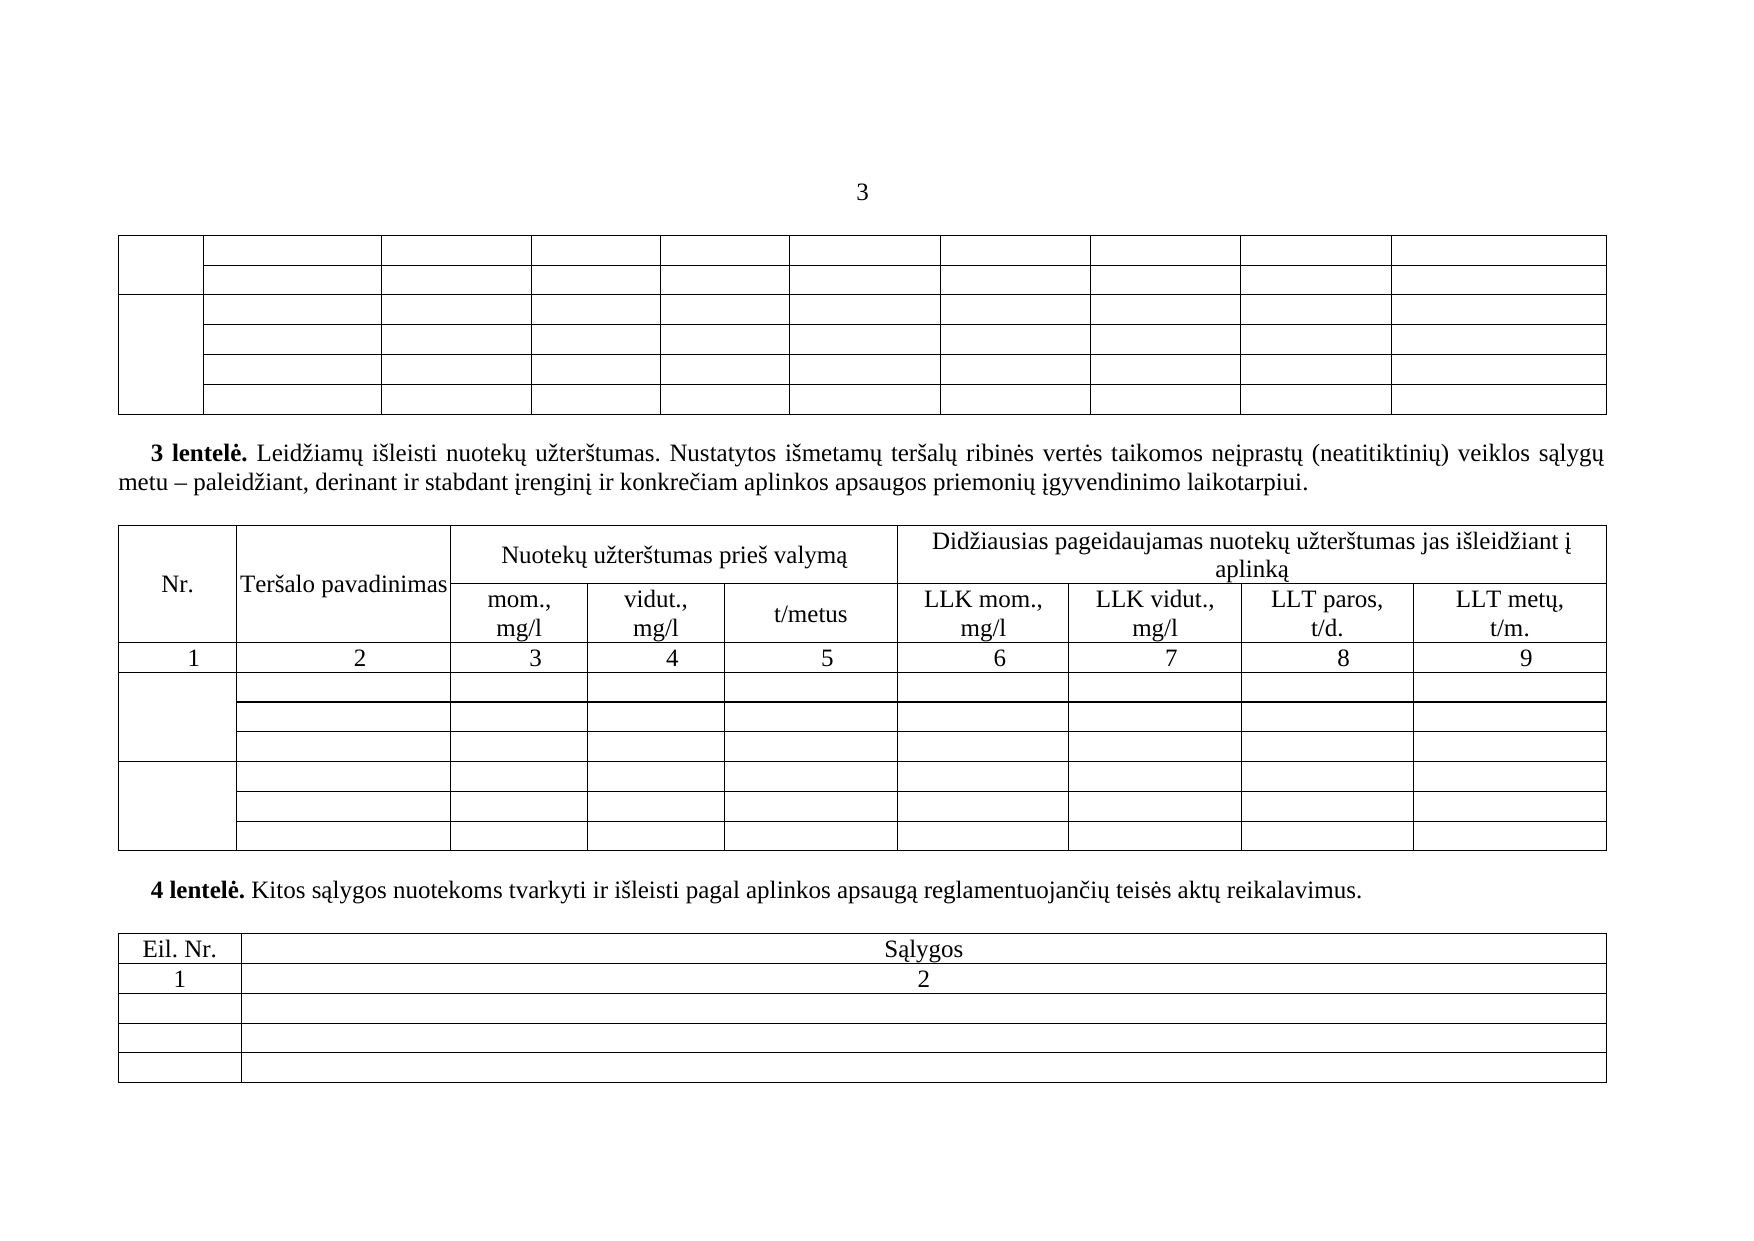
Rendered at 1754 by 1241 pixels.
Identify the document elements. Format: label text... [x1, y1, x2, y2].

table_cell [1069, 792, 1241, 821]
table_header Didžiausias pageidaujamas nuotekų užterštumas jas išleidžiant į aplinką [898, 526, 1606, 583]
table_cell [382, 325, 531, 354]
text 3 lentelė. Leidžiamų išleisti nuotekų užterštumas. Nustatytos išmetamų teršalų ribinės vertės taikomos neįprastų (neatitiktinių) veiklos sąlygų metu – paleidžiant, derinant ir stabdant įrenginį ir konkrečiam aplinkos apsaugos priemonių įgyvendinimo laikotarpiui. [118, 438, 1606, 496]
table_cell [1392, 236, 1606, 264]
table_cell [1392, 355, 1606, 384]
table_cell [119, 994, 241, 1022]
table_cell [237, 732, 450, 761]
table_cell [941, 325, 1090, 354]
table_cell [119, 1024, 241, 1052]
table_cell [941, 236, 1090, 264]
table_cell [790, 236, 940, 264]
table_cell [725, 673, 897, 701]
table_cell [898, 732, 1068, 761]
table_cell [1069, 703, 1241, 731]
table_cell 2 [242, 964, 1606, 993]
table_cell 2 [237, 643, 450, 672]
table_cell [725, 732, 897, 761]
table_cell [941, 266, 1090, 294]
table_cell [898, 673, 1068, 701]
table_cell LLK vidut., mg/l [1069, 584, 1241, 642]
table_cell [532, 355, 660, 384]
table_cell [237, 792, 450, 821]
table_cell [1069, 732, 1241, 761]
table_header Eil. Nr. [119, 934, 241, 963]
table_cell [532, 236, 660, 264]
table_header Sąlygos [242, 934, 1606, 963]
table_cell [898, 703, 1068, 731]
table_cell [532, 325, 660, 354]
table_cell [1414, 822, 1606, 850]
table_cell [204, 295, 381, 324]
table_cell [1069, 673, 1241, 701]
table_cell [1091, 325, 1240, 354]
table_cell [382, 236, 531, 264]
table_cell [1392, 266, 1606, 294]
table_cell [1069, 762, 1241, 791]
table_cell [661, 266, 789, 294]
table_cell [119, 762, 236, 850]
table_cell [661, 385, 789, 413]
table_cell [382, 385, 531, 413]
table_cell [1241, 295, 1391, 324]
table_cell 1 [119, 964, 241, 993]
table_cell [790, 385, 940, 413]
table_cell [661, 355, 789, 384]
table_cell [790, 266, 940, 294]
table_cell 6 [898, 643, 1068, 672]
table_cell [1392, 385, 1606, 413]
table_cell [725, 822, 897, 850]
table_cell [898, 762, 1068, 791]
table_cell [725, 762, 897, 791]
table_cell [1414, 792, 1606, 821]
table_cell [1242, 792, 1413, 821]
table_cell 8 [1242, 643, 1413, 672]
table_cell [451, 792, 587, 821]
table_cell [1414, 673, 1606, 701]
table_cell [1242, 762, 1413, 791]
table_cell [1242, 673, 1413, 701]
table_cell [941, 355, 1090, 384]
table_cell [898, 792, 1068, 821]
table_cell [382, 295, 531, 324]
table_cell [1242, 703, 1413, 731]
table_cell [532, 266, 660, 294]
table_cell 3 [451, 643, 587, 672]
table_cell [1242, 732, 1413, 761]
table_cell [661, 236, 789, 264]
table_cell [941, 385, 1090, 413]
table_cell [1241, 325, 1391, 354]
table_cell 4 [588, 643, 724, 672]
table_cell LLK mom., mg/l [898, 584, 1068, 642]
table_cell [1414, 703, 1606, 731]
table_cell 1 [119, 643, 236, 672]
table_cell [725, 792, 897, 821]
table_cell 7 [1069, 643, 1241, 672]
table_cell [725, 703, 897, 731]
table_cell [451, 822, 587, 850]
table_cell [237, 703, 450, 731]
table_cell [242, 994, 1606, 1022]
table_cell [941, 295, 1090, 324]
table_cell [588, 673, 724, 701]
table_cell [588, 762, 724, 791]
table_cell [204, 355, 381, 384]
table_cell [204, 266, 381, 294]
table_cell [588, 732, 724, 761]
table_cell [898, 822, 1068, 850]
table_cell LLT paros, t/d. [1242, 584, 1413, 642]
table_cell [1392, 295, 1606, 324]
table_cell [119, 1053, 241, 1082]
table_cell [242, 1053, 1606, 1082]
table_cell [204, 385, 381, 413]
table_cell [1091, 355, 1240, 384]
text 4 lentelė. Kitos sąlygos nuotekoms tvarkyti ir išleisti pagal aplinkos apsaugą reglamentuojančių teisės aktų reikalavimus. [118, 876, 1606, 904]
table_cell [119, 295, 203, 413]
table_cell [588, 822, 724, 850]
table_cell mom., mg/l [451, 584, 587, 642]
table_cell [588, 703, 724, 731]
table_cell [204, 236, 381, 264]
table_cell [790, 355, 940, 384]
table_cell [1241, 266, 1391, 294]
table_cell [790, 295, 940, 324]
table_header Teršalo pavadinimas [237, 526, 450, 642]
table_cell [532, 295, 660, 324]
table_cell [1392, 325, 1606, 354]
table_cell [451, 762, 587, 791]
table_cell [661, 325, 789, 354]
table_cell t/metus [725, 584, 897, 642]
table_cell [237, 762, 450, 791]
table_cell 9 [1414, 643, 1606, 672]
table_cell [1241, 385, 1391, 413]
table_cell [119, 673, 236, 761]
table_cell [1091, 295, 1240, 324]
table_header Nuotekų užterštumas prieš valymą [451, 526, 897, 583]
table_cell [1241, 236, 1391, 264]
table_cell [1241, 355, 1391, 384]
table_cell [237, 673, 450, 701]
table_header Nr. [119, 526, 236, 642]
table_cell [1091, 385, 1240, 413]
table_cell [451, 732, 587, 761]
table_cell [1091, 236, 1240, 264]
table_cell [237, 822, 450, 850]
table_cell [382, 266, 531, 294]
table_cell vidut., mg/l [588, 584, 724, 642]
table_cell [119, 236, 203, 294]
table_cell [451, 703, 587, 731]
table_cell [661, 295, 789, 324]
table_cell [532, 385, 660, 413]
table_cell [242, 1024, 1606, 1052]
table_cell [1414, 732, 1606, 761]
table_cell [451, 673, 587, 701]
table_cell 5 [725, 643, 897, 672]
table_cell [1091, 266, 1240, 294]
table_cell [204, 325, 381, 354]
table_cell [1414, 762, 1606, 791]
table_cell [1069, 822, 1241, 850]
table_cell [1242, 822, 1413, 850]
table_cell LLT metų, t/m. [1414, 584, 1606, 642]
table_cell [588, 792, 724, 821]
table_cell [382, 355, 531, 384]
table_cell [790, 325, 940, 354]
